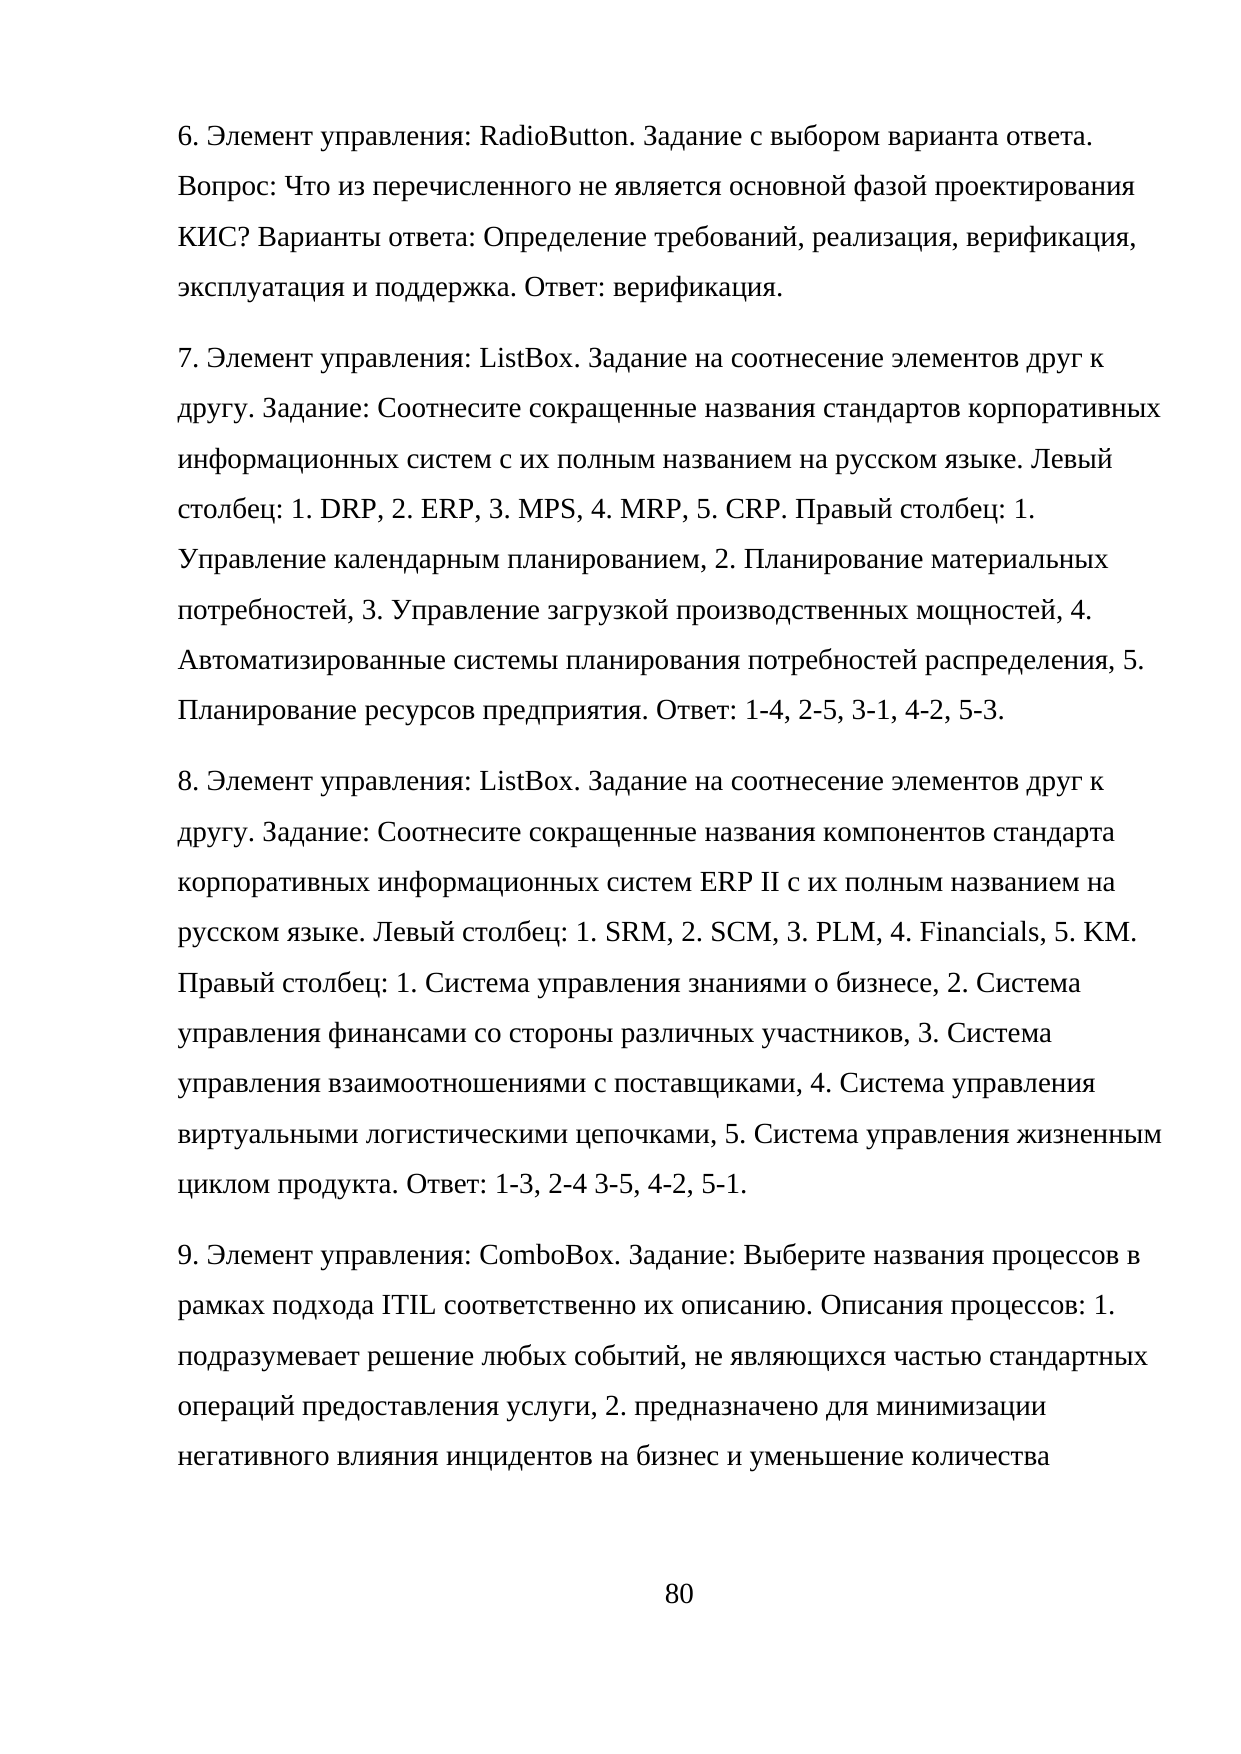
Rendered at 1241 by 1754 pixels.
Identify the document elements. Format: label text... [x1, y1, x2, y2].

text 7. Элемент управления: ListBox. Задание на соотнесение элементов друг к другу. Задание: Соотнесите сокращенные названия стандартов корпоративных информационных систем с их полным названием на русском языке. Левый столбец: 1. DRP, 2. ERP, 3. MPS, 4. MRP, 5. CRP. Правый столбец: 1. Управление календарным планированием, 2. Планирование материальных потребностей, 3. Управление загрузкой производственных мощностей, 4. Автоматизированные системы планирования потребностей распределения, 5. Планирование ресурсов предприятия. Ответ: 1-4, 2-5, 3-1, 4-2, 5-3. [177, 340, 1181, 726]
text 9. Элемент управления: ComboBox. Задание: Выберите названия процессов в рамках подхода ITIL соответственно их описанию. Описания процессов: 1. подразумевает решение любых событий, не являющихся частью стандартных операций предоставления услуги, 2. предназначено для минимизации негативного влияния инцидентов на бизнес и уменьшение количества [177, 1237, 1181, 1472]
text 8. Элемент управления: ListBox. Задание на соотнесение элементов друг к другу. Задание: Соотнесите сокращенные названия компонентов стандарта корпоративных информационных систем ERP II с их полным названием на русском языке. Левый столбец: 1. SRM, 2. SCM, 3. PLM, 4. Financials, 5. KM. Правый столбец: 1. Система управления знаниями о бизнесе, 2. Система управления финансами со стороны различных участников, 3. Система управления взаимоотношениями с поставщиками, 4. Система управления виртуальными логистическими цепочками, 5. Система управления жизненным циклом продукта. Ответ: 1-3, 2-4 3-5, 4-2, 5-1. [177, 763, 1181, 1199]
text 6. Элемент управления: RadioButton. Задание с выбором варианта ответа. Вопрос: Что из перечисленного не является основной фазой проектирования КИС? Варианты ответа: Определение требований, реализация, верификация, эксплуатация и поддержка. Ответ: верификация. [177, 118, 1181, 303]
